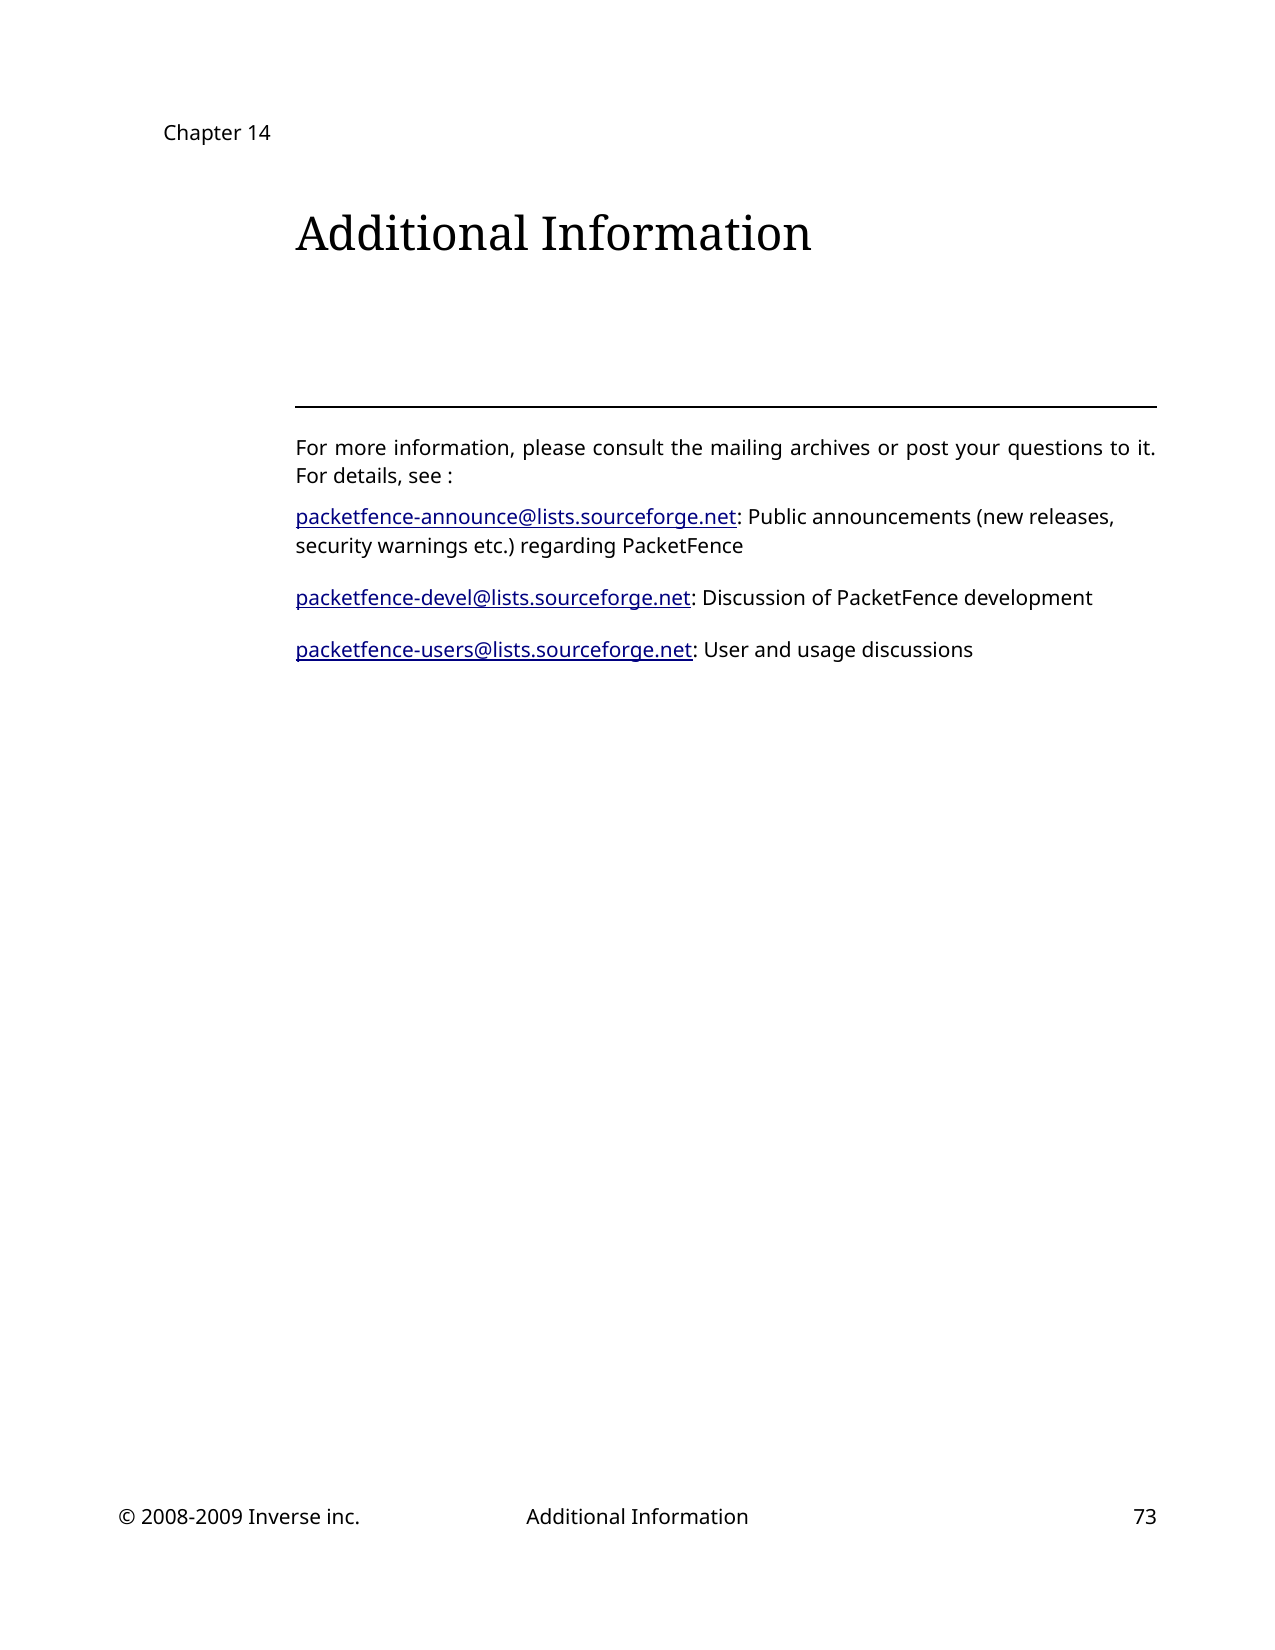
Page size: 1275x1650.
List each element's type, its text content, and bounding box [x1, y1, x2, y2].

text For more information, please consult the mailing archives or post your questions to it. For details, see : [295, 433, 1157, 490]
text packetfence-announce@lists.sourceforge.net: Public announcements (new releases, security warnings etc.) regarding PacketFence [295, 502, 1157, 559]
text packetfence-users@lists.sourceforge.net: User and usage discussions [295, 635, 1157, 663]
subtitle Additional Information [295, 201, 1157, 406]
text packetfence-devel@lists.sourceforge.net: Discussion of PacketFence development [295, 583, 1157, 611]
